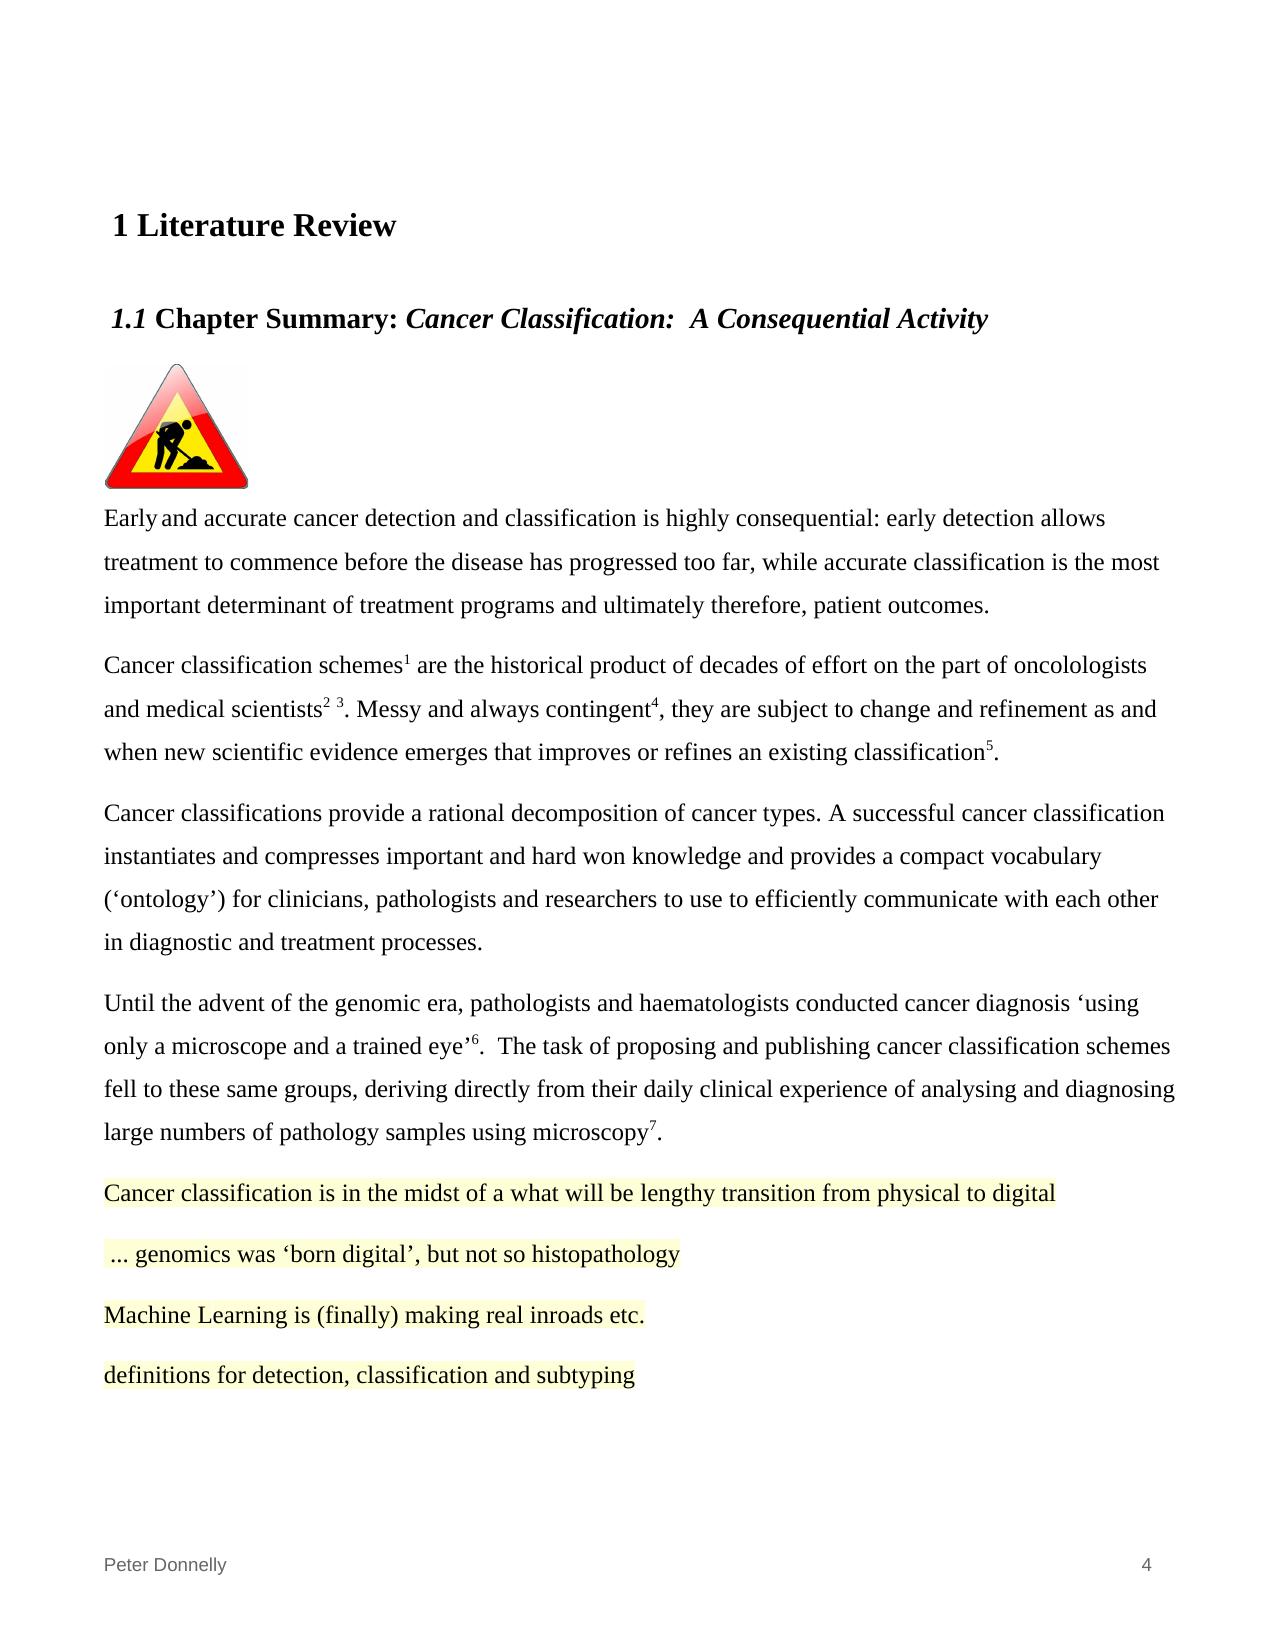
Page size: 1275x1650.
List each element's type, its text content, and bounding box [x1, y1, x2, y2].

text Cancer classifications provide a rational decomposition of cancer types. A successful cancer classification instantiates and compresses important and hard won knowledge and provides a compact vocabulary (‘ontology’) for clinicians, pathologists and researchers to use to efficiently communicate with each other in diagnostic and treatment processes. [103, 798, 1181, 956]
text Cancer classification is in the midst of a what will be lengthy transition from physical to digital [103, 1178, 1181, 1207]
text Until the advent of the genomic era, pathologists and haematologists conducted cancer diagnosis ‘using only a microscope and a trained eye’. The task of proposing and publishing cancer classification schemes fell to these same groups, deriving directly from their daily clinical experience of analysing and diagnosing large numbers of pathology samples using microscopy. [103, 988, 1181, 1146]
text ... genomics was ‘born digital’, but not so histopathology [103, 1239, 1181, 1268]
subtitle Literature Review [103, 206, 1181, 244]
text Machine Learning is (finally) making real inroads etc. [103, 1300, 1181, 1328]
subtitle Chapter Summary: Cancer Classification: A Consequential Activity [103, 301, 1181, 334]
text Cancer classification schemes are the historical product of decades of effort on the part of oncolologists and medical scientists . Messy and always contingent, they are subject to change and refinement as and when new scientific evidence emerges that improves or refines an existing classification. [103, 651, 1181, 766]
text definitions for detection, classification and subtyping [103, 1361, 1181, 1389]
text Early and accurate cancer detection and classification is highly consequential: early detection allows treatment to commence before the disease has progressed too far, while accurate classification is the most important determinant of treatment programs and ultimately therefore, patient outcomes. [103, 367, 1181, 618]
picture [105, 364, 249, 489]
